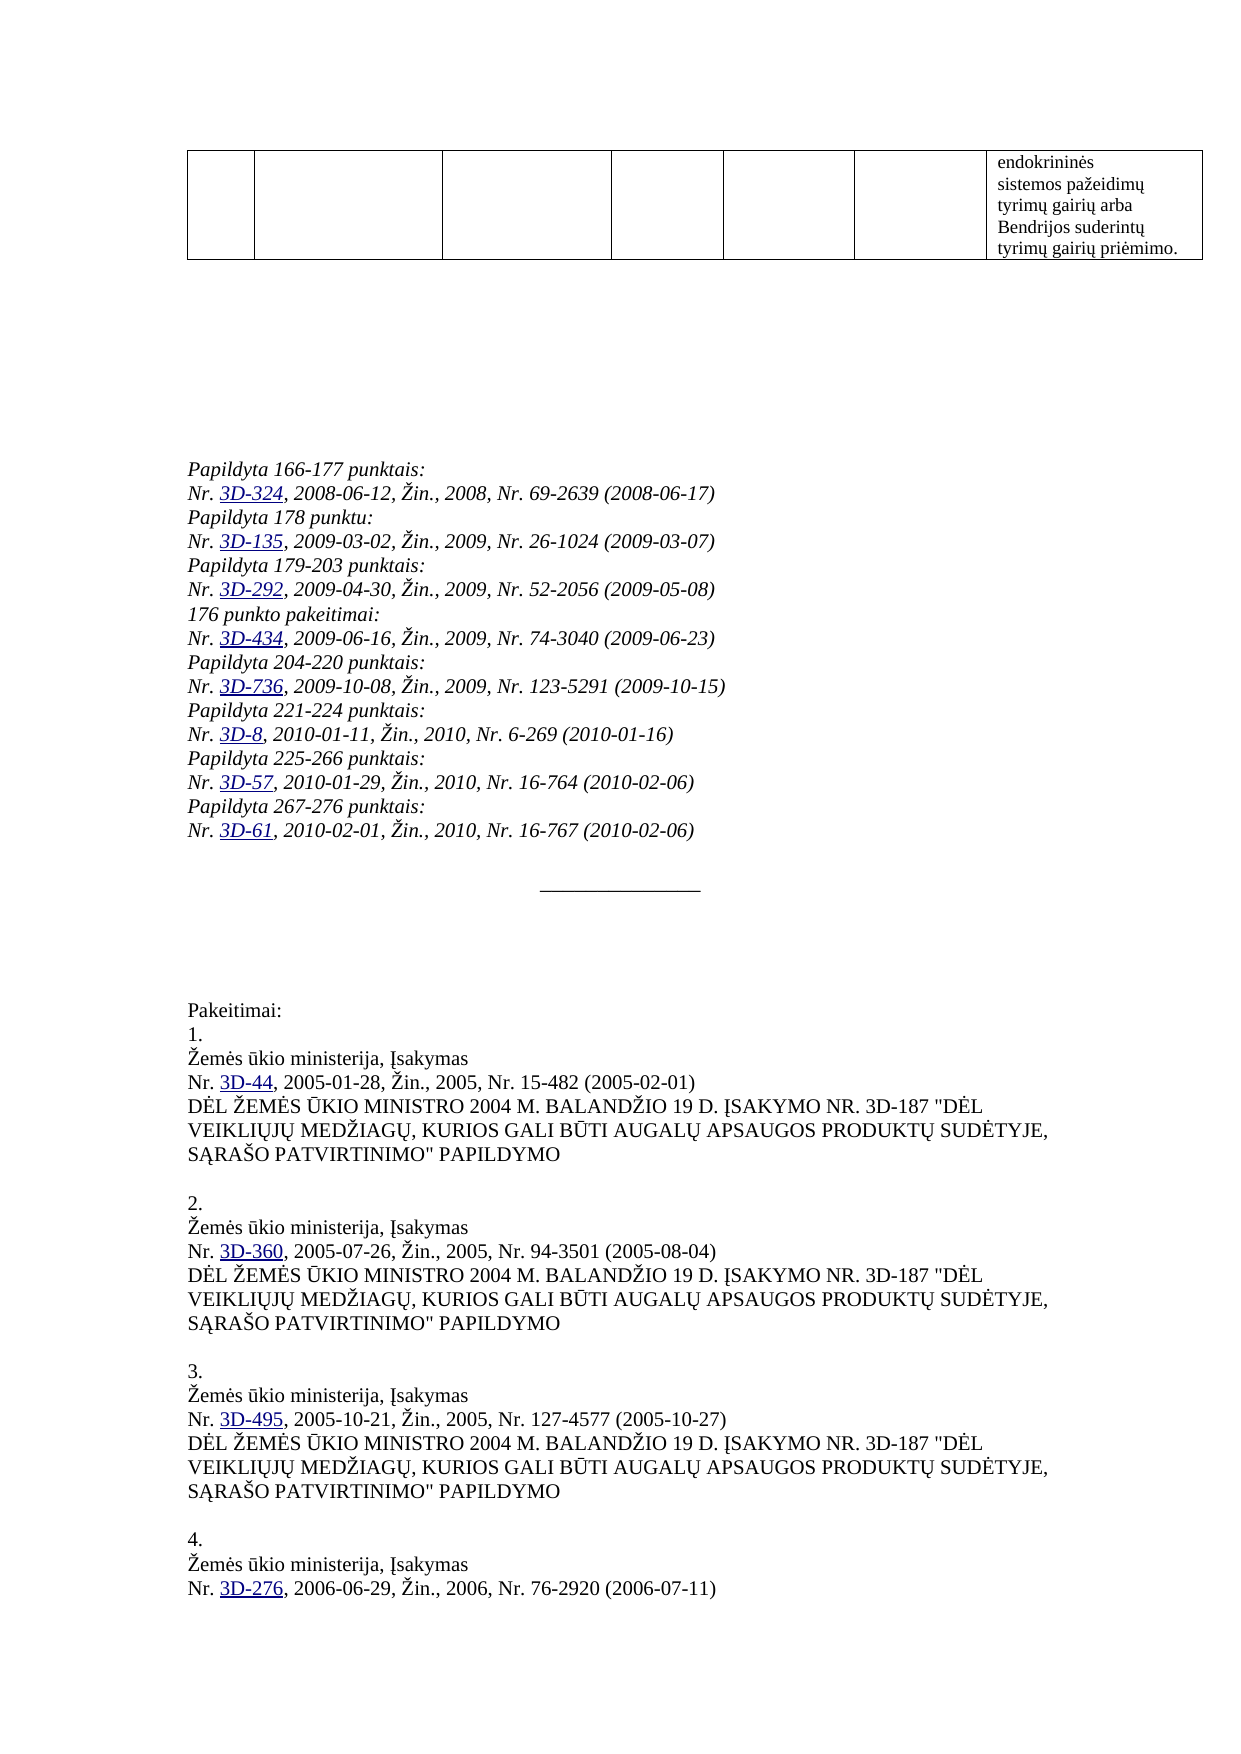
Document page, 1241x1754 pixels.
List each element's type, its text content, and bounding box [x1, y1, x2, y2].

text DĖL ŽEMĖS ŪKIO MINISTRO 2004 M. BALANDŽIO 19 D. ĮSAKYMO NR. 3D-187 "DĖL VEIKLIŲJŲ MEDŽIAGŲ, KURIOS GALI BŪTI AUGALŲ APSAUGOS PRODUKTŲ SUDĖTYJE, SĄRAŠO PATVIRTINIMO" PAPILDYMO [187, 1431, 1053, 1503]
text Papildyta 267-276 punktais: [187, 794, 1053, 818]
table_cell [612, 151, 723, 259]
text Nr. 3D-736, 2009-10-08, Žin., 2009, Nr. 123-5291 (2009-10-15) [187, 674, 1053, 698]
table_cell [855, 151, 986, 259]
table_cell [255, 151, 442, 259]
text Papildyta 204-220 punktais: [187, 649, 1053, 674]
table_cell endokrininės sistemos pažeidimų tyrimų gairių arba Bendrijos suderintų tyrimų gairių priėmimo. [987, 151, 1202, 259]
text DĖL ŽEMĖS ŪKIO MINISTRO 2004 M. BALANDŽIO 19 D. ĮSAKYMO NR. 3D-187 "DĖL VEIKLIŲJŲ MEDŽIAGŲ, KURIOS GALI BŪTI AUGALŲ APSAUGOS PRODUKTŲ SUDĖTYJE, SĄRAŠO PATVIRTINIMO" PAPILDYMO [187, 1263, 1053, 1335]
text Papildyta 166-177 punktais: [187, 457, 1053, 481]
text Nr. 3D-434, 2009-06-16, Žin., 2009, Nr. 74-3040 (2009-06-23) [187, 626, 1053, 649]
text Nr. 3D-495, 2005-10-21, Žin., 2005, Nr. 127-4577 (2005-10-27) [187, 1407, 1053, 1431]
text Nr. 3D-324, 2008-06-12, Žin., 2008, Nr. 69-2639 (2008-06-17) [187, 481, 1053, 505]
text 176 punkto pakeitimai: [187, 601, 1053, 626]
text Nr. 3D-292, 2009-04-30, Žin., 2009, Nr. 52-2056 (2009-05-08) [187, 577, 1053, 601]
text Papildyta 225-266 punktais: [187, 746, 1053, 770]
text ______________ [187, 868, 1053, 895]
text Žemės ūkio ministerija, Įsakymas [187, 1046, 1053, 1070]
text Papildyta 221-224 punktais: [187, 698, 1053, 722]
text 4. [187, 1527, 1053, 1551]
table_cell [443, 151, 611, 259]
text Žemės ūkio ministerija, Įsakymas [187, 1214, 1053, 1239]
text Žemės ūkio ministerija, Įsakymas [187, 1383, 1053, 1407]
table_cell [724, 151, 854, 259]
text Nr. 3D-276, 2006-06-29, Žin., 2006, Nr. 76-2920 (2006-07-11) [187, 1576, 1053, 1599]
text Nr. 3D-360, 2005-07-26, Žin., 2005, Nr. 94-3501 (2005-08-04) [187, 1239, 1053, 1263]
text DĖL ŽEMĖS ŪKIO MINISTRO 2004 M. BALANDŽIO 19 D. ĮSAKYMO NR. 3D-187 "DĖL VEIKLIŲJŲ MEDŽIAGŲ, KURIOS GALI BŪTI AUGALŲ APSAUGOS PRODUKTŲ SUDĖTYJE, SĄRAŠO PATVIRTINIMO" PAPILDYMO [187, 1094, 1053, 1166]
text Nr. 3D-135, 2009-03-02, Žin., 2009, Nr. 26-1024 (2009-03-07) [187, 529, 1053, 553]
text Papildyta 178 punktu: [187, 505, 1053, 529]
text 1. [187, 1022, 1053, 1046]
text Žemės ūkio ministerija, Įsakymas [187, 1551, 1053, 1576]
text Papildyta 179-203 punktais: [187, 553, 1053, 577]
text Nr. 3D-44, 2005-01-28, Žin., 2005, Nr. 15-482 (2005-02-01) [187, 1070, 1053, 1094]
text Nr. 3D-8, 2010-01-11, Žin., 2010, Nr. 6-269 (2010-01-16) [187, 722, 1053, 746]
text Nr. 3D-57, 2010-01-29, Žin., 2010, Nr. 16-764 (2010-02-06) [187, 770, 1053, 794]
text Nr. 3D-61, 2010-02-01, Žin., 2010, Nr. 16-767 (2010-02-06) [187, 818, 1053, 842]
text 3. [187, 1359, 1053, 1383]
text Pakeitimai: [187, 998, 1053, 1022]
text 2. [187, 1191, 1053, 1214]
table_cell [188, 151, 254, 259]
